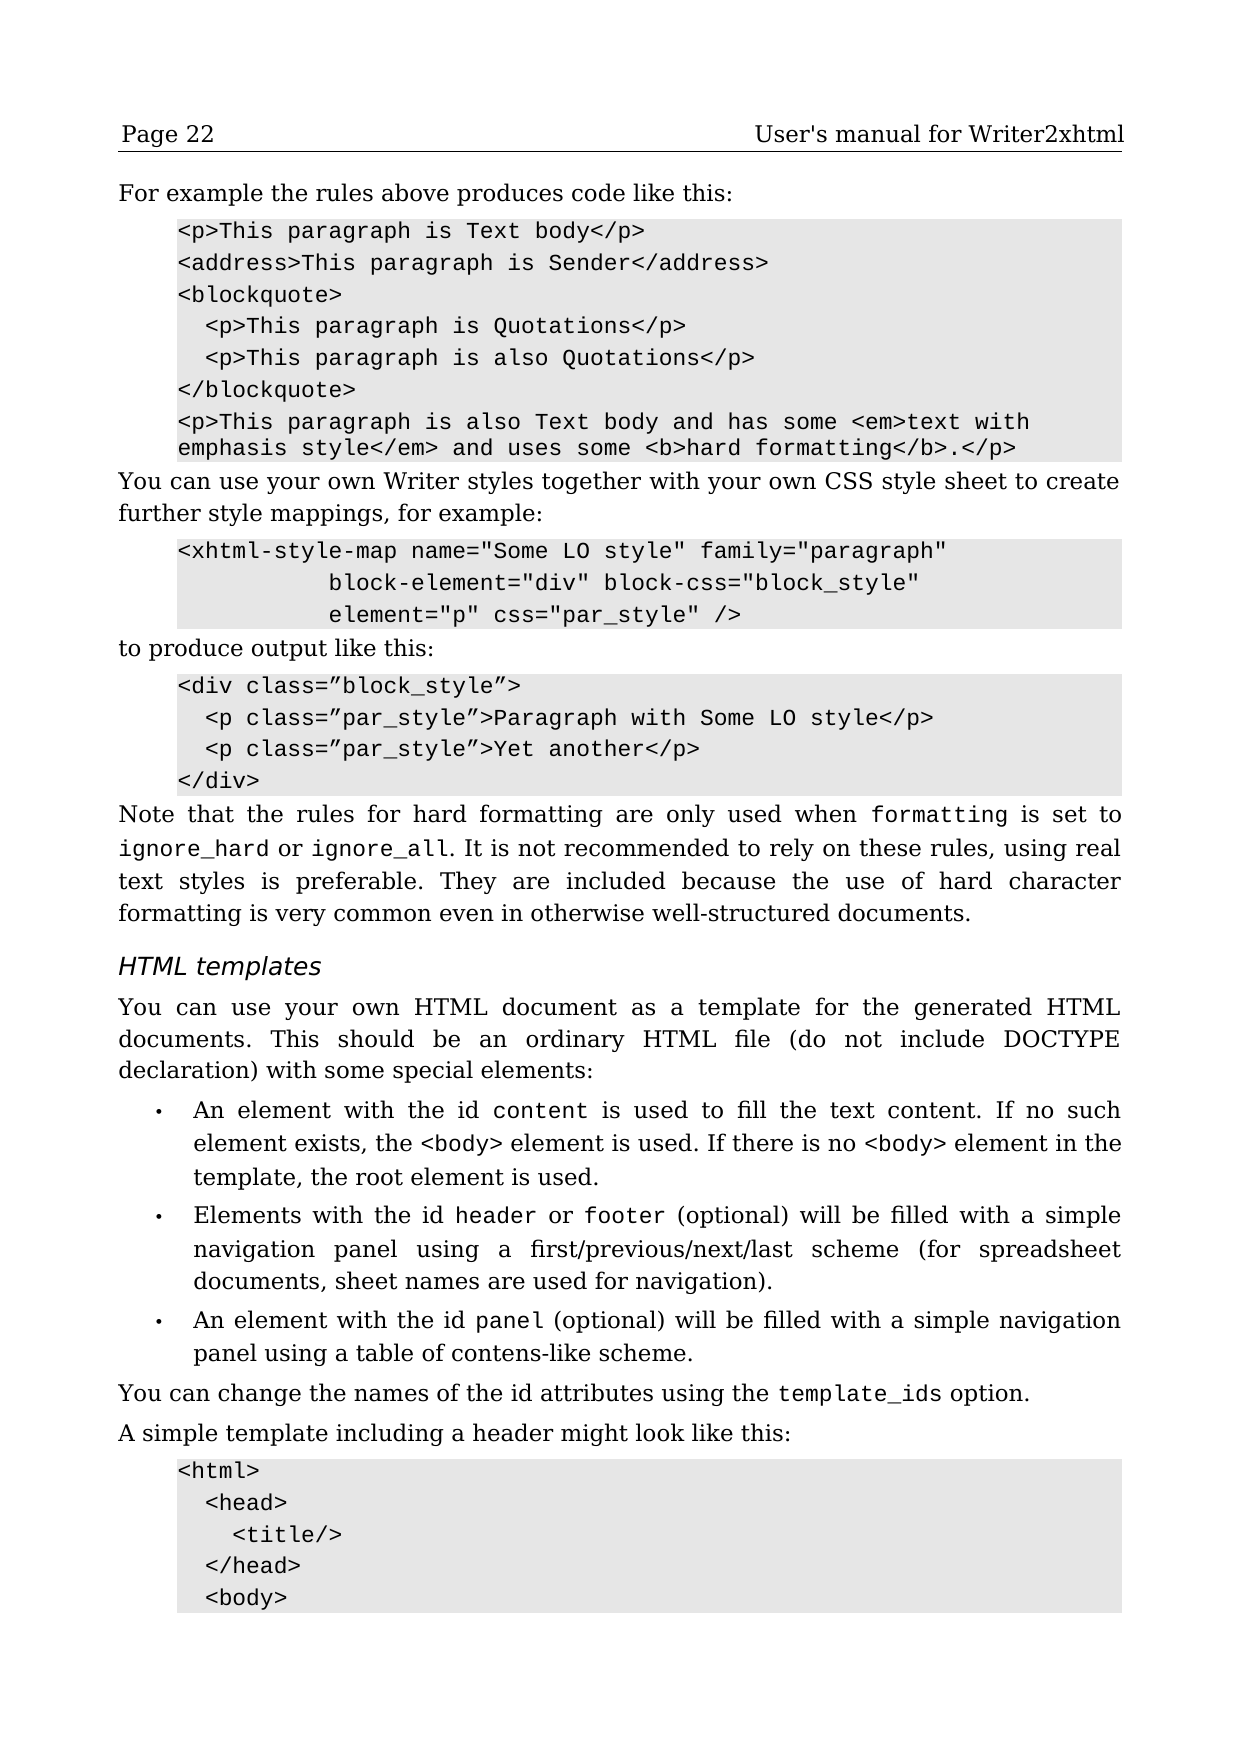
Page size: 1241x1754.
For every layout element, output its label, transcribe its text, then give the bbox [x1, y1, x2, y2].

text Note that the rules for hard formatting are only used when formatting is set to ignore_hard or ignore_all. It is not recommended to rely on these rules, using real text styles is preferable. They are included because the use of hard character formatting is very common even in otherwise well-structured documents. [118, 802, 1122, 927]
list An element with the id content is used to fill the text content. If no such element exists, the <body> element is used. If there is no <body> element in the template, the root element is used. [156, 1097, 1122, 1190]
text A simple template including a header might look like this: [118, 1420, 1122, 1447]
text block-element="div" block-css="block_style" [177, 571, 1122, 597]
subtitle HTML templates [118, 952, 1122, 981]
text You can use your own HTML document as a template for the generated HTML documents. This should be an ordinary HTML file (do not include DOCTYPE declaration) with some special elements: [118, 994, 1122, 1084]
text <body> [177, 1587, 1122, 1613]
text </blockquote> [177, 379, 1122, 404]
text <p>This paragraph is Text body</p> [177, 219, 1122, 245]
text <p class=”par_style”>Yet another</p> [177, 738, 1122, 764]
text <div class=”block_style”> [177, 674, 1122, 700]
text <p>This paragraph is Quotations</p> [177, 315, 1122, 341]
text to produce output like this: [118, 635, 1122, 662]
text You can use your own Writer styles together with your own CSS style sheet to create further style mappings, for example: [118, 468, 1122, 527]
text You can change the names of the id attributes using the template_ids option. [118, 1380, 1122, 1408]
text <head> [177, 1491, 1122, 1517]
text </div> [177, 770, 1122, 796]
text <address>This paragraph is Sender</address> [177, 251, 1122, 277]
list An element with the id panel (optional) will be filled with a simple navigation panel using a table of contens-like scheme. [156, 1307, 1122, 1367]
text element="p" css="par_style" /> [177, 603, 1122, 629]
text For example the rules above produces code like this: [118, 180, 1122, 207]
text <blockquote> [177, 283, 1122, 309]
text <p>This paragraph is also Quotations</p> [177, 347, 1122, 373]
text <p class=”par_style”>Paragraph with Some LO style</p> [177, 706, 1122, 732]
text <p>This paragraph is also Text body and has some <em>text with emphasis style</em> and uses some <b>hard formatting</b>.</p> [177, 411, 1122, 462]
text <xhtml-style-map name="Some LO style" family="paragraph" [177, 539, 1122, 565]
text </head> [177, 1555, 1122, 1581]
text <html> [177, 1459, 1122, 1485]
list Elements with the id header or footer (optional) will be filled with a simple navigation panel using a first/previous/next/last scheme (for spreadsheet documents, sheet names are used for navigation). [156, 1203, 1122, 1295]
text <title/> [177, 1523, 1122, 1549]
